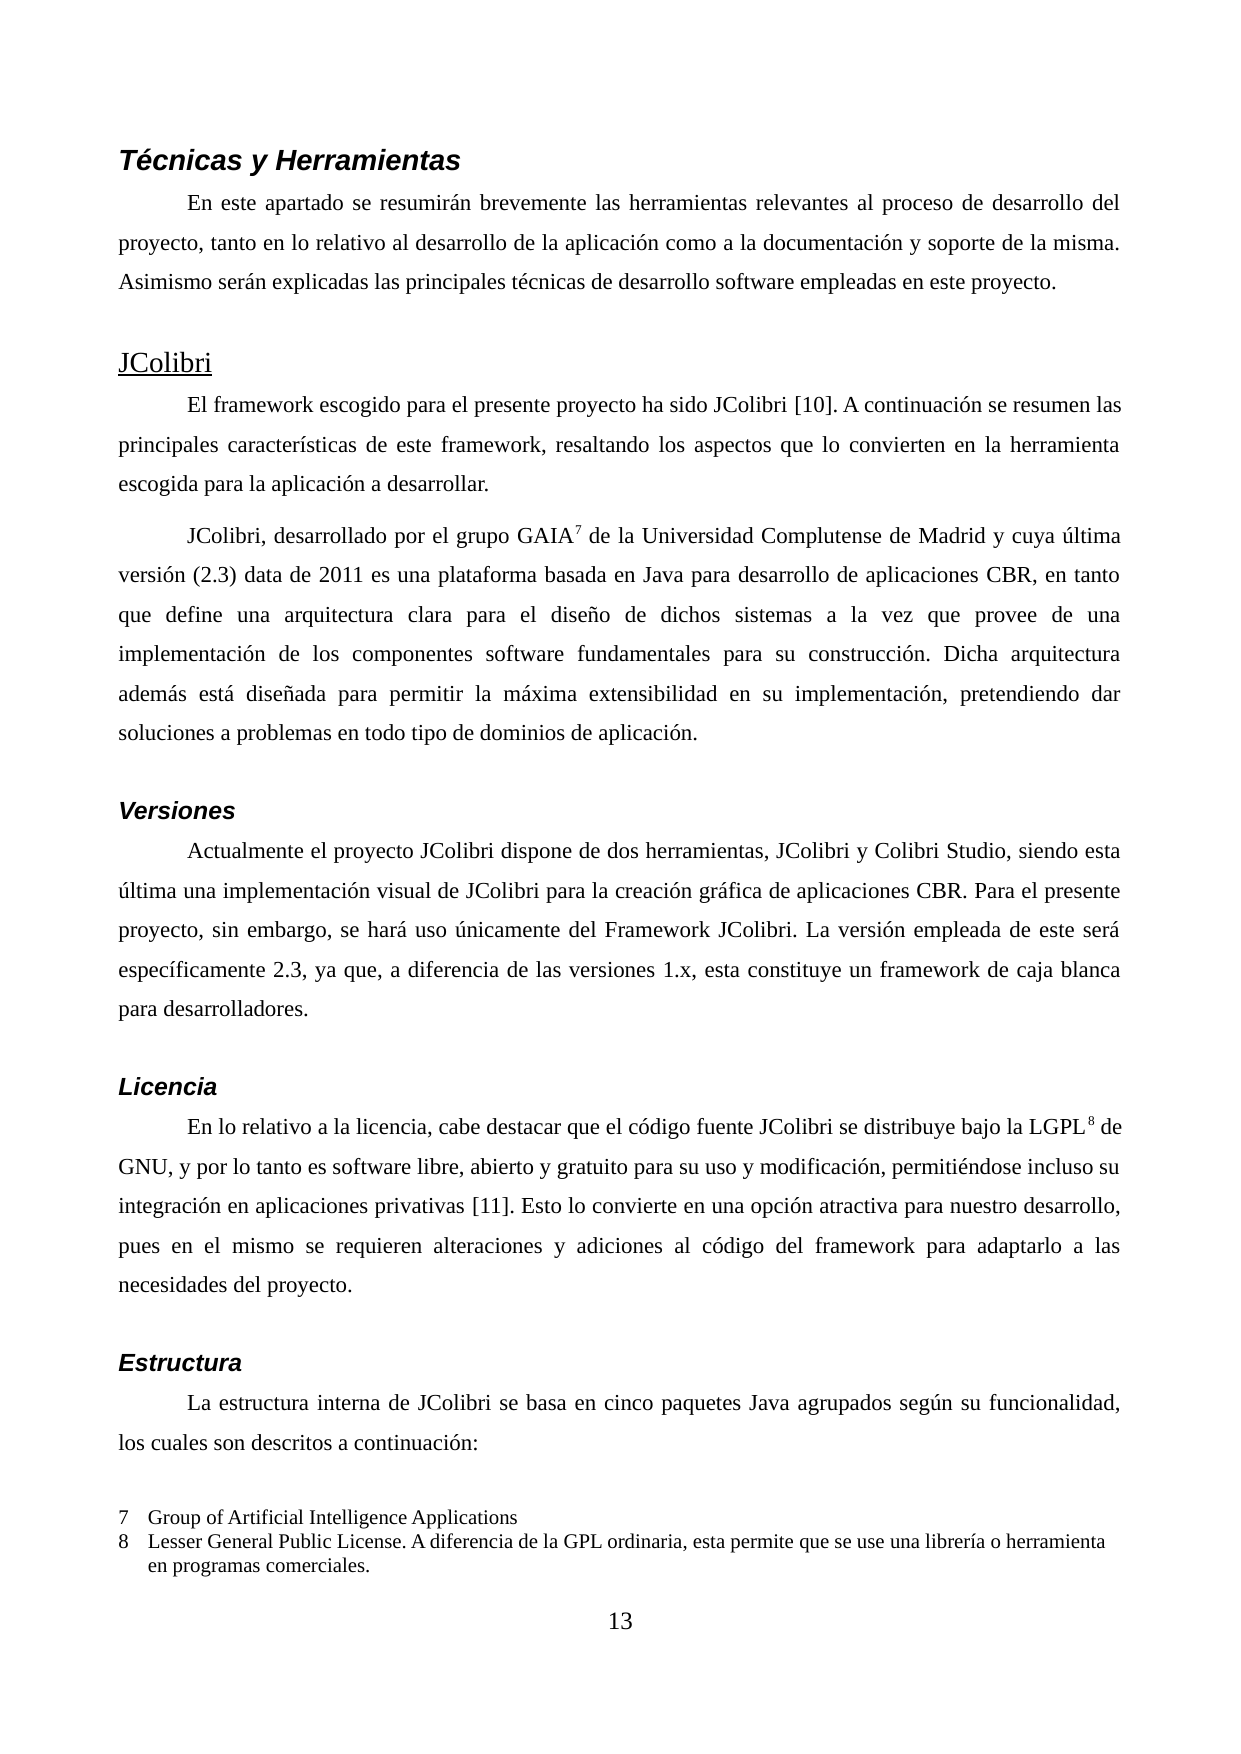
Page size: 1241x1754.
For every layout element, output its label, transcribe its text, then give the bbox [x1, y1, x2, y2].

text Lesser General Public License. A diferencia de la GPL ordinaria, esta permite que se use una librería o herramienta en programas comerciales. [118, 1529, 1122, 1577]
text En lo relativo a la licencia, cabe destacar que el código fuente JColibri se distribuye bajo la LGPL de GNU, y por lo tanto es software libre, abierto y gratuito para su uso y modificación, permitiéndose incluso su integración en aplicaciones privativas [11]. Esto lo convierte en una opción atractiva para nuestro desarrollo, pues en el mismo se requieren alteraciones y adiciones al código del framework para adaptarlo a las necesidades del proyecto. [118, 1113, 1122, 1298]
text Actualmente el proyecto JColibri dispone de dos herramientas, JColibri y Colibri Studio, siendo esta última una implementación visual de JColibri para la creación gráfica de aplicaciones CBR. Para el presente proyecto, sin embargo, se hará uso únicamente del Framework JColibri. La versión empleada de este será específicamente 2.3, ya que, a diferencia de las versiones 1.x, esta constituye un framework de caja blanca para desarrolladores. [118, 837, 1122, 1022]
subtitle Estructura [118, 1348, 1122, 1377]
text En este apartado se resumirán brevemente las herramientas relevantes al proceso de desarrollo del proyecto, tanto en lo relativo al desarrollo de la aplicación como a la documentación y soporte de la misma. Asimismo serán explicadas las principales técnicas de desarrollo software empleadas en este proyecto. [118, 189, 1122, 294]
subtitle JColibri [118, 345, 1122, 379]
text El framework escogido para el presente proyecto ha sido JColibri [10]. A continuación se resumen las principales características de este framework, resaltando los aspectos que lo convierten en la herramienta escogida para la aplicación a desarrollar. [118, 391, 1122, 496]
subtitle Técnicas y Herramientas [118, 143, 1122, 177]
text JColibri, desarrollado por el grupo GAIA de la Universidad Complutense de Madrid y cuya última versión (2.3) data de 2011 es una plataforma basada en Java para desarrollo de aplicaciones CBR, en tanto que define una arquitectura clara para el diseño de dichos sistemas a la vez que provee de una implementación de los componentes software fundamentales para su construcción. Dicha arquitectura además está diseñada para permitir la máxima extensibilidad en su implementación, pretendiendo dar soluciones a problemas en todo tipo de dominios de aplicación. [118, 522, 1122, 746]
subtitle Versiones [118, 796, 1122, 825]
text Group of Artificial Intelligence Applications [118, 1504, 1122, 1529]
text La estructura interna de JColibri se basa en cinco paquetes Java agrupados según su funcionalidad, los cuales son descritos a continuación: [118, 1389, 1122, 1455]
subtitle Licencia [118, 1072, 1122, 1101]
